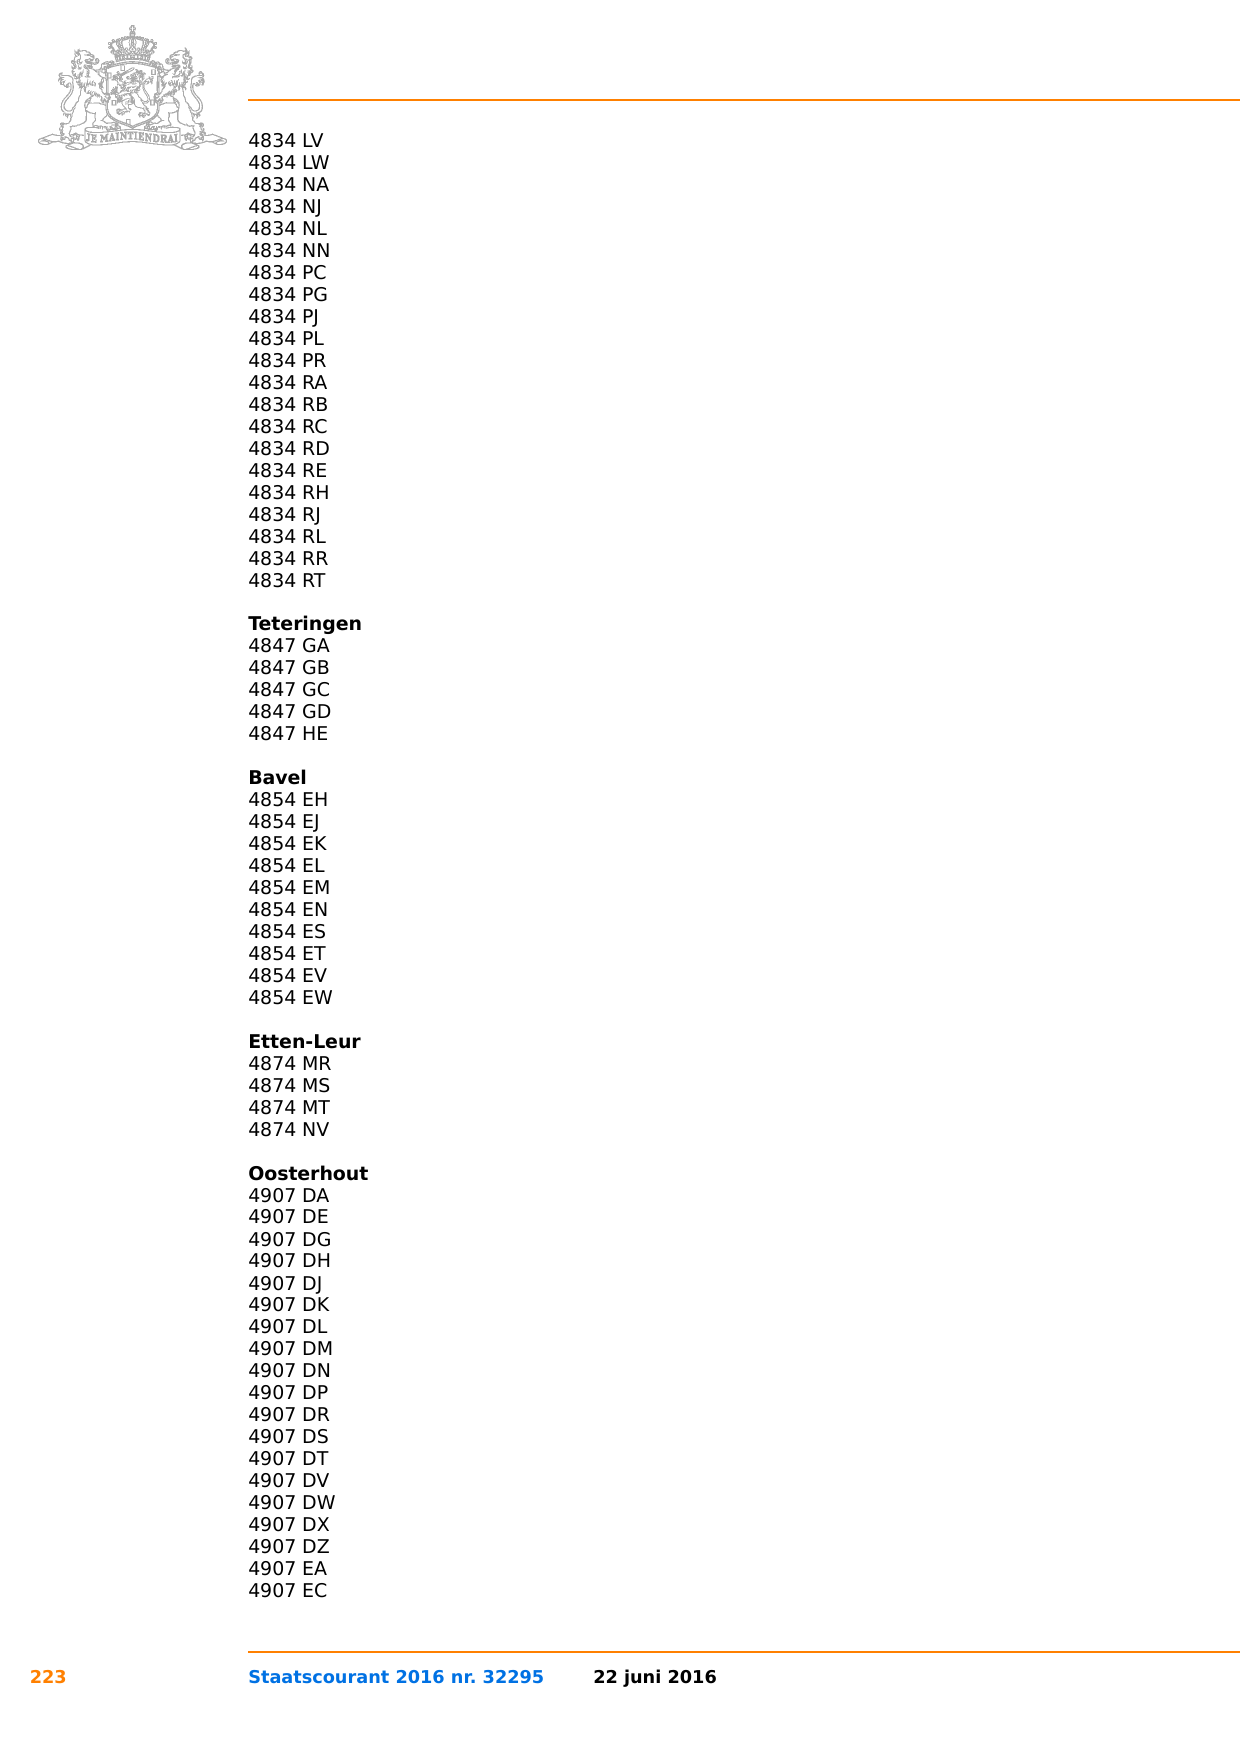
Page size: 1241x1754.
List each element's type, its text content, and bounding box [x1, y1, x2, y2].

text Teteringen [248, 613, 1163, 635]
text 4834 PC [248, 262, 1163, 284]
text 4847 HE [248, 723, 1163, 745]
text 4834 RR [248, 547, 1163, 569]
text 4907 DJ [248, 1272, 1163, 1294]
text 4907 EA [248, 1558, 1163, 1580]
text 4834 NL [248, 218, 1163, 240]
text 4834 RD [248, 438, 1163, 459]
text 4907 DT [248, 1448, 1163, 1470]
picture [38, 25, 227, 150]
text 4834 RL [248, 526, 1163, 547]
text 4907 DM [248, 1338, 1163, 1360]
text 4907 DS [248, 1426, 1163, 1448]
text Oosterhout [248, 1162, 1163, 1184]
text 4907 DP [248, 1382, 1163, 1404]
text 4854 EK [248, 833, 1163, 855]
text 4834 RH [248, 482, 1163, 503]
text 4907 DR [248, 1404, 1163, 1426]
text 4854 EW [248, 987, 1163, 1009]
text 4834 PL [248, 328, 1163, 350]
text Bavel [248, 767, 1163, 789]
text 4854 ET [248, 943, 1163, 965]
text 4834 PG [248, 284, 1163, 306]
text 4847 GA [248, 635, 1163, 657]
text 4854 EV [248, 965, 1163, 987]
text 4907 EC [248, 1580, 1163, 1602]
text 4834 NA [248, 174, 1163, 196]
text 4834 NJ [248, 196, 1163, 218]
text 4854 ES [248, 921, 1163, 943]
text 4907 DK [248, 1294, 1163, 1316]
text 4907 DH [248, 1250, 1163, 1272]
text 4834 RE [248, 459, 1163, 482]
text 4834 PR [248, 350, 1163, 372]
text 4834 RB [248, 394, 1163, 416]
text 4907 DN [248, 1360, 1163, 1382]
text 4834 PJ [248, 306, 1163, 328]
text 4834 LV [248, 130, 1163, 152]
text 4834 RT [248, 569, 1163, 591]
text 4834 RA [248, 372, 1163, 394]
text 4874 MT [248, 1097, 1163, 1119]
text 4907 DW [248, 1492, 1163, 1514]
text 4874 MS [248, 1075, 1163, 1097]
text 4847 GB [248, 657, 1163, 679]
text 4847 GD [248, 701, 1163, 723]
text 4874 MR [248, 1053, 1163, 1075]
text 4854 EM [248, 877, 1163, 899]
text 4854 EJ [248, 811, 1163, 833]
text 4907 DG [248, 1228, 1163, 1250]
text 4834 RC [248, 416, 1163, 438]
text 4854 EH [248, 789, 1163, 811]
text 4874 NV [248, 1119, 1163, 1141]
text 4847 GC [248, 679, 1163, 701]
text 4907 DE [248, 1206, 1163, 1228]
text 4834 RJ [248, 503, 1163, 526]
text 4907 DV [248, 1470, 1163, 1492]
text 4907 DX [248, 1514, 1163, 1536]
text 4907 DZ [248, 1536, 1163, 1558]
text Etten-Leur [248, 1031, 1163, 1053]
text 4854 EL [248, 855, 1163, 877]
text 4907 DA [248, 1184, 1163, 1206]
text 4907 DL [248, 1316, 1163, 1338]
text 4834 LW [248, 152, 1163, 174]
text 4834 NN [248, 240, 1163, 262]
text 4854 EN [248, 899, 1163, 921]
